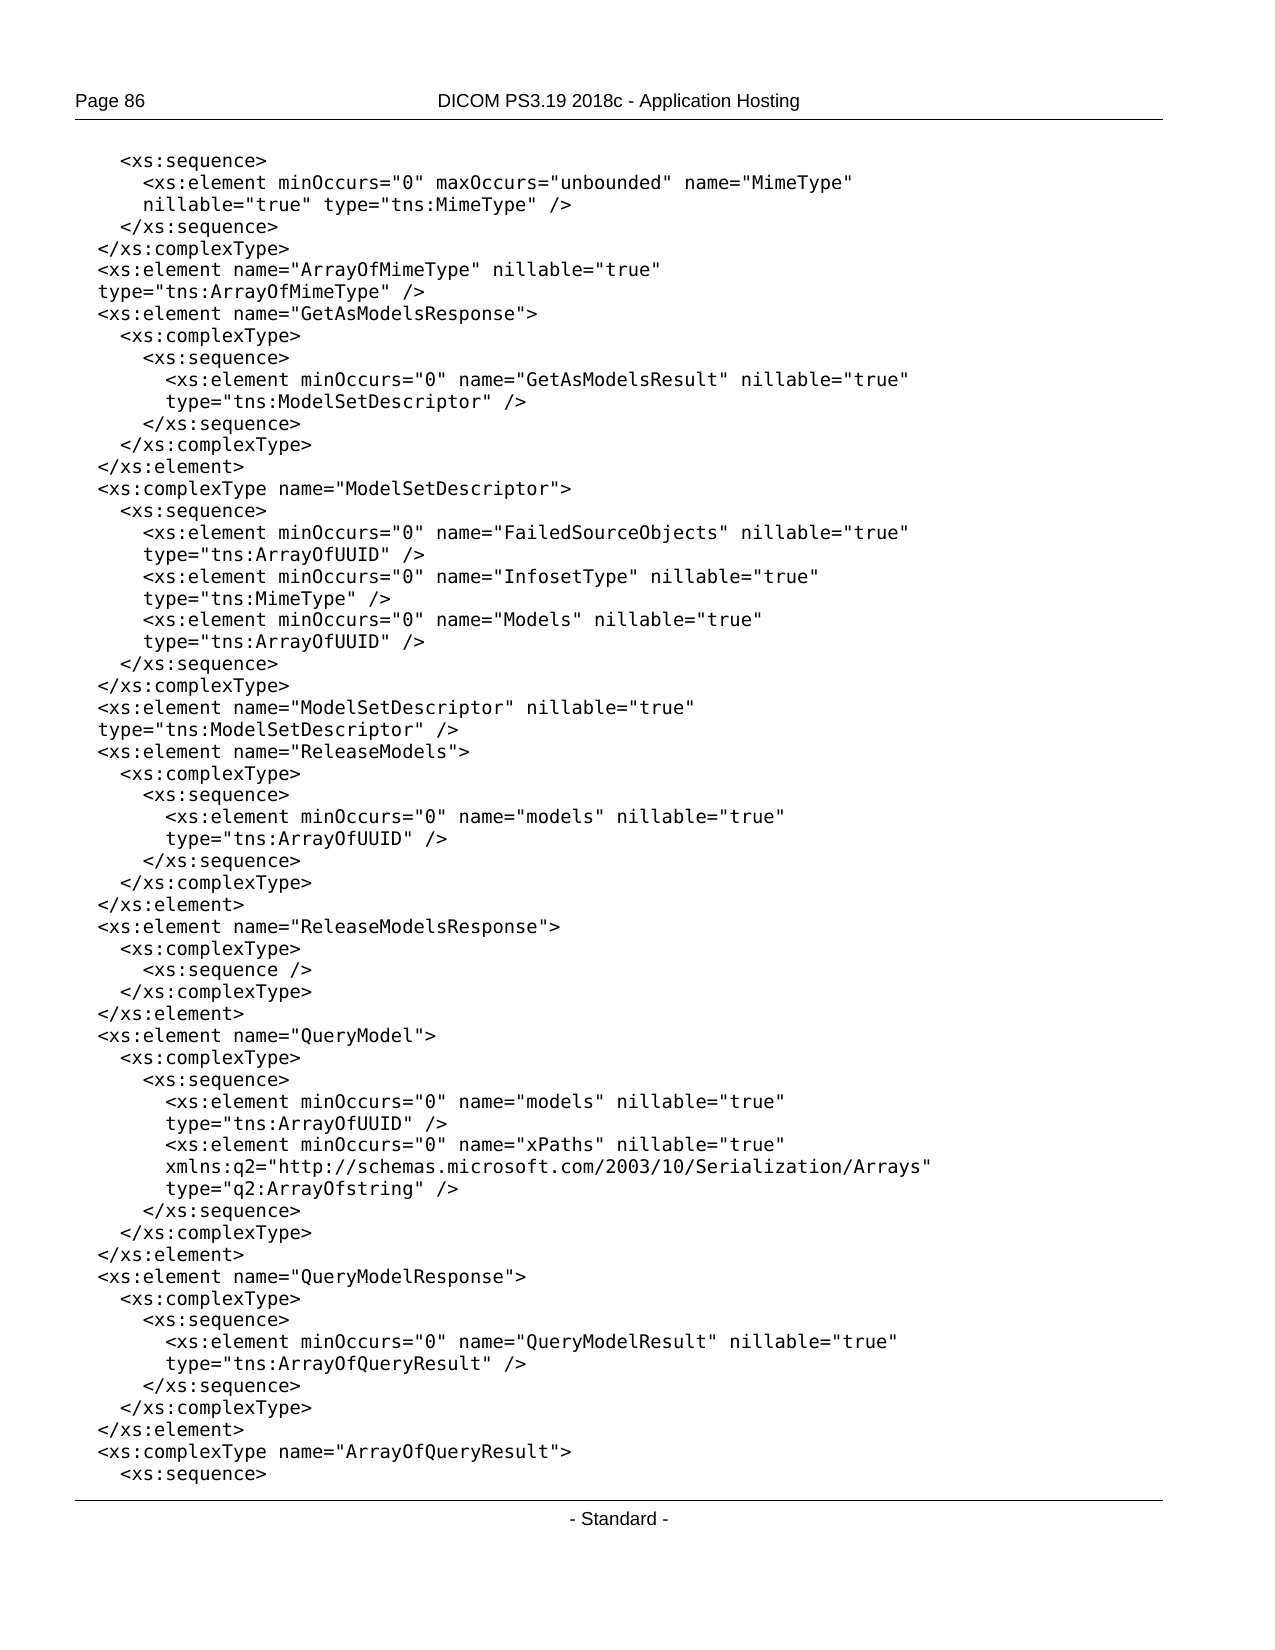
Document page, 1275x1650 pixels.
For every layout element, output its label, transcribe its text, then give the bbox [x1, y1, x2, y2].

text <xs:sequence> <xs:element minOccurs="0" maxOccurs="unbounded" name="MimeType" nillable="true" type="tns:MimeType" /> </xs:sequence> </xs:complexType> <xs:element name="ArrayOfMimeType" nillable="true" type="tns:ArrayOfMimeType" /> <xs:element name="GetAsModelsResponse"> <xs:complexType> <xs:sequence> <xs:element minOccurs="0" name="GetAsModelsResult" nillable="true" type="tns:ModelSetDescriptor" /> </xs:sequence> </xs:complexType> </xs:element> <xs:complexType name="ModelSetDescriptor"> <xs:sequence> <xs:element minOccurs="0" name="FailedSourceObjects" nillable="true" type="tns:ArrayOfUUID" /> <xs:element minOccurs="0" name="InfosetType" nillable="true" type="tns:MimeType" /> <xs:element minOccurs="0" name="Models" nillable="true" type="tns:ArrayOfUUID" /> </xs:sequence> </xs:complexType> <xs:element name="ModelSetDescriptor" nillable="true" type="tns:ModelSetDescriptor" /> <xs:element name="ReleaseModels"> <xs:complexType> <xs:sequence> <xs:element minOccurs="0" name="models" nillable="true" type="tns:ArrayOfUUID" /> </xs:sequence> </xs:complexType> </xs:element> <xs:element name="ReleaseModelsResponse"> <xs:complexType> <xs:sequence /> </xs:complexType> </xs:element> <xs:element name="QueryModel"> <xs:complexType> <xs:sequence> <xs:element minOccurs="0" name="models" nillable="true" type="tns:ArrayOfUUID" /> <xs:element minOccurs="0" name="xPaths" nillable="true" xmlns:q2="http://schemas.microsoft.com/2003/10/Serialization/Arrays" type="q2:ArrayOfstring" /> </xs:sequence> </xs:complexType> </xs:element> <xs:element name="QueryModelResponse"> <xs:complexType> <xs:sequence> <xs:element minOccurs="0" name="QueryModelResult" nillable="true" type="tns:ArrayOfQueryResult" /> </xs:sequence> </xs:complexType> </xs:element> <xs:complexType name="ArrayOfQueryResult"> <xs:sequence> [75, 150, 1162, 1484]
